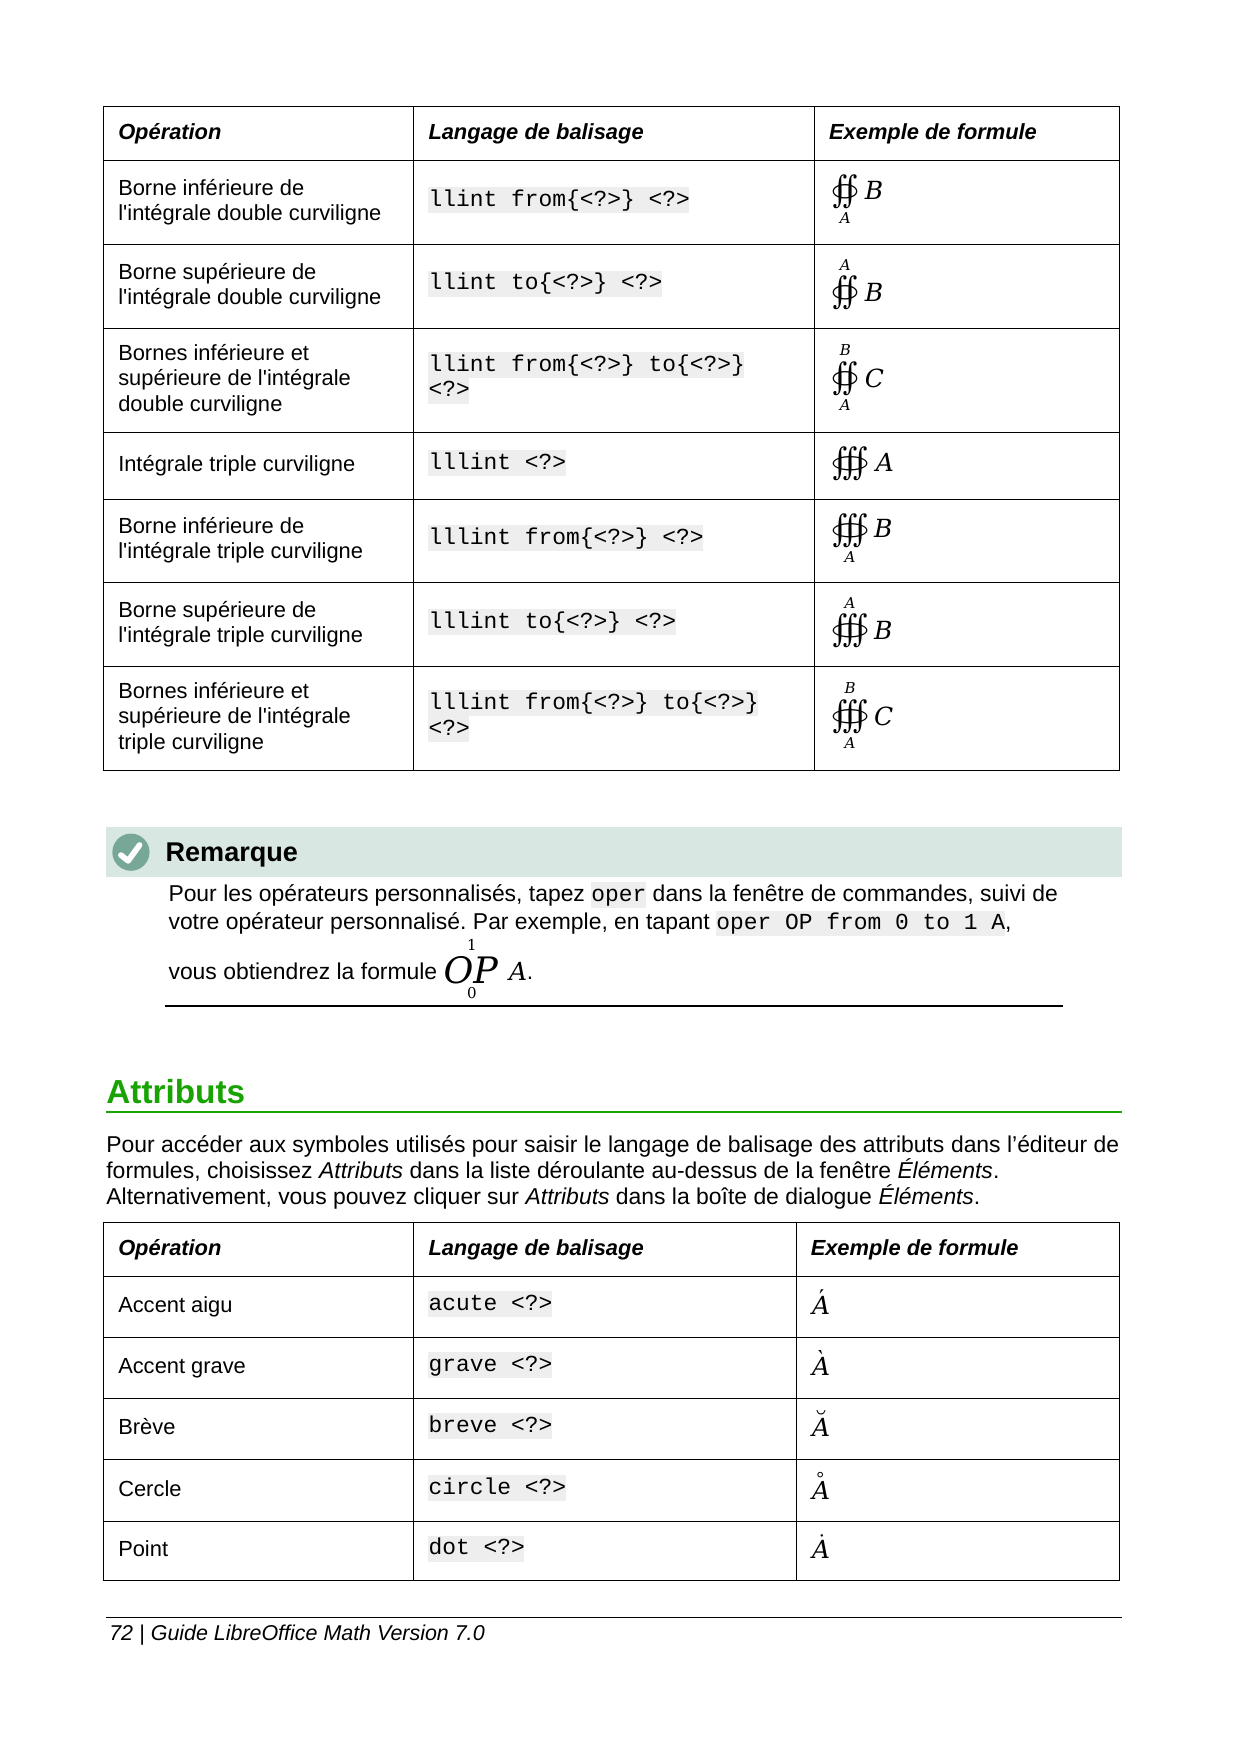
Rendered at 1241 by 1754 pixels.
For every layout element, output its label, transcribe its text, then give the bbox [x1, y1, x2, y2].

table_cell [815, 583, 1119, 666]
table_cell [797, 1338, 1119, 1398]
table_header Langage de balisage [414, 107, 814, 160]
table_cell Bornes inférieure et supérieure de l'intégrale triple curviligne [104, 667, 413, 770]
table_cell Accent grave [104, 1338, 413, 1398]
table_cell Brève [104, 1399, 413, 1459]
table_cell Borne supérieure de l'intégrale triple curviligne [104, 583, 413, 666]
table_header Exemple de formule [797, 1223, 1119, 1276]
table_cell [815, 667, 1119, 770]
table_header Langage de balisage [414, 1223, 796, 1276]
table_cell acute <?> [414, 1277, 796, 1337]
table_cell Borne inférieure de l'intégrale triple curviligne [104, 500, 413, 582]
table_cell llint from{<?>} to{<?>} <?> [414, 329, 814, 432]
table_cell Intégrale triple curviligne [104, 433, 413, 498]
table_cell Bornes inférieure et supérieure de l'intégrale double curviligne [104, 329, 413, 432]
table_cell [797, 1522, 1119, 1580]
table_cell circle <?> [414, 1460, 796, 1521]
table_cell [797, 1277, 1119, 1337]
table_cell [797, 1399, 1119, 1459]
table_cell lllint to{<?>} <?> [414, 583, 814, 666]
table_cell lllint <?> [414, 433, 814, 498]
table_cell [797, 1460, 1119, 1521]
table_cell Cercle [104, 1460, 413, 1521]
subtitle Remarque [106, 827, 1122, 877]
table_cell [815, 433, 1119, 498]
table_header Opération [104, 1223, 413, 1276]
table_cell [815, 500, 1119, 582]
subtitle Attributs [106, 1072, 1122, 1111]
table_cell Borne supérieure de l'intégrale double curviligne [104, 245, 413, 328]
table_cell [815, 161, 1119, 244]
table_cell dot <?> [414, 1522, 796, 1580]
table_cell Accent aigu [104, 1277, 413, 1337]
table_cell [815, 329, 1119, 432]
table_header Exemple de formule [815, 107, 1119, 160]
table_header Opération [104, 107, 413, 160]
table_cell llint to{<?>} <?> [414, 245, 814, 328]
table_cell Point [104, 1522, 413, 1580]
text Pour accéder aux symboles utilisés pour saisir le langage de balisage des attributs dans l’éditeur de formules, choisissez Attributs dans la liste déroulante au-dessus de la fenêtre Éléments. Alternativement, vous pouvez cliquer sur Attributs dans la boîte de dialogue Éléments. [106, 1131, 1122, 1210]
table_cell lllint from{<?>} to{<?>} <?> [414, 667, 814, 770]
table_cell Borne inférieure de l'intégrale double curviligne [104, 161, 413, 244]
table_cell breve <?> [414, 1399, 796, 1459]
table_cell llint from{<?>} <?> [414, 161, 814, 244]
table_cell grave <?> [414, 1338, 796, 1398]
table_cell lllint from{<?>} <?> [414, 500, 814, 582]
table_cell [815, 245, 1119, 328]
text Pour les opérateurs personnalisés, tapez oper dans la fenêtre de commandes, suivi de votre opérateur personnalisé. Par exemple, en tapant oper OP from 0 to 1 A, vous obtiendrez la formule . [165, 877, 1063, 1005]
